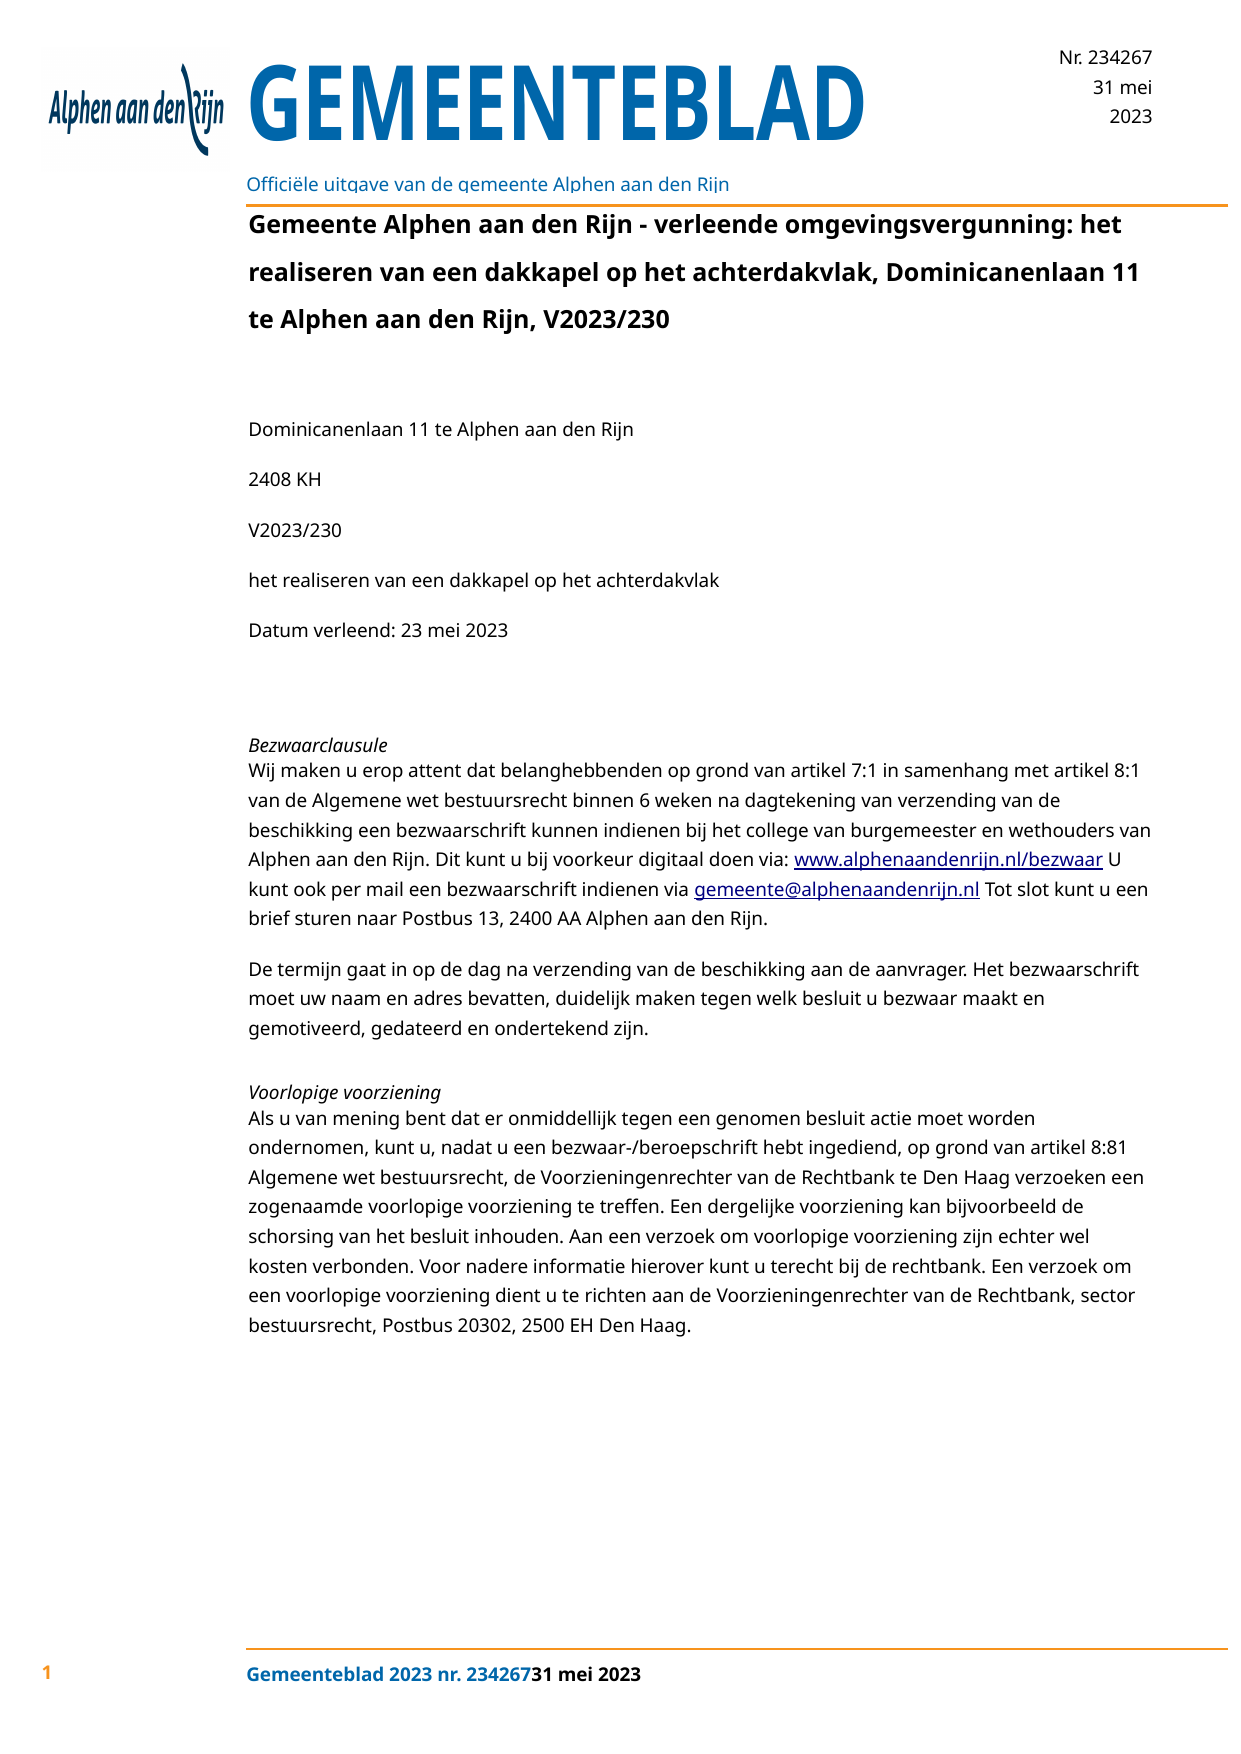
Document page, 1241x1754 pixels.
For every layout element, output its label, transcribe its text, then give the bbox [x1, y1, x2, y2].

text Voorlopige voorziening [248, 1079, 1152, 1105]
text Bezwaarclausule [248, 732, 1152, 758]
text Gemeente Alphen aan den Rijn - verleende omgevingsvergunning: het realiseren van een dakkapel op het achterdakvlak, Dominicanenlaan 11 te Alphen aan den Rijn, V2023/230 [248, 207, 1152, 336]
text V2023/230 [248, 517, 1152, 542]
text het realiseren van een dakkapel op het achterdakvlak [248, 567, 1152, 593]
text Dominicanenlaan 11 te Alphen aan den Rijn [248, 416, 1152, 442]
text Als u van mening bent dat er onmiddellijk tegen een genomen besluit actie moet worden ondernomen, kunt u, nadat u een bezwaar-/beroepschrift hebt ingediend, op grond van artikel 8:81 Algemene wet bestuursrecht, de Voorzieningenrechter van de Rechtbank te Den Haag verzoeken een zogenaamde voorlopige voorziening te treffen. Een dergelijke voorziening kan bijvoorbeeld de schorsing van het besluit inhouden. Aan een verzoek om voorlopige voorziening zijn echter wel kosten verbonden. Voor nadere informatie hierover kunt u terecht bij de rechtbank. Een verzoek om een voorlopige voorziening dient u te richten aan de Voorzieningenrechter van de Rechtbank, sector bestuursrecht, Postbus 20302, 2500 EH Den Haag. [248, 1105, 1152, 1338]
text De termijn gaat in op de dag na verzending van de beschikking aan de aanvrager. Het bezwaarschrift moet uw naam en adres bevatten, duidelijk maken tegen welk besluit u bezwaar maakt en gemotiveerd, gedateerd en ondertekend zijn. [248, 956, 1152, 1041]
picture [41, 47, 231, 172]
text 2408 KH [248, 466, 1152, 492]
text Datum verleend: 23 mei 2023 [248, 618, 1152, 643]
text Wij maken u erop attent dat belanghebbenden op grond van artikel 7:1 in samenhang met artikel 8:1 van de Algemene wet bestuursrecht binnen 6 weken na dagtekening van verzending van de beschikking een bezwaarschrift kunnen indienen bij het college van burgemeester en wethouders van Alphen aan den Rijn. Dit kunt u bij voorkeur digitaal doen via: www.alphenaandenrijn.nl/bezwaar U kunt ook per mail een bezwaarschrift indienen via gemeente@alphenaandenrijn.nl Tot slot kunt u een brief sturen naar Postbus 13, 2400 AA Alphen aan den Rijn. [248, 758, 1152, 931]
